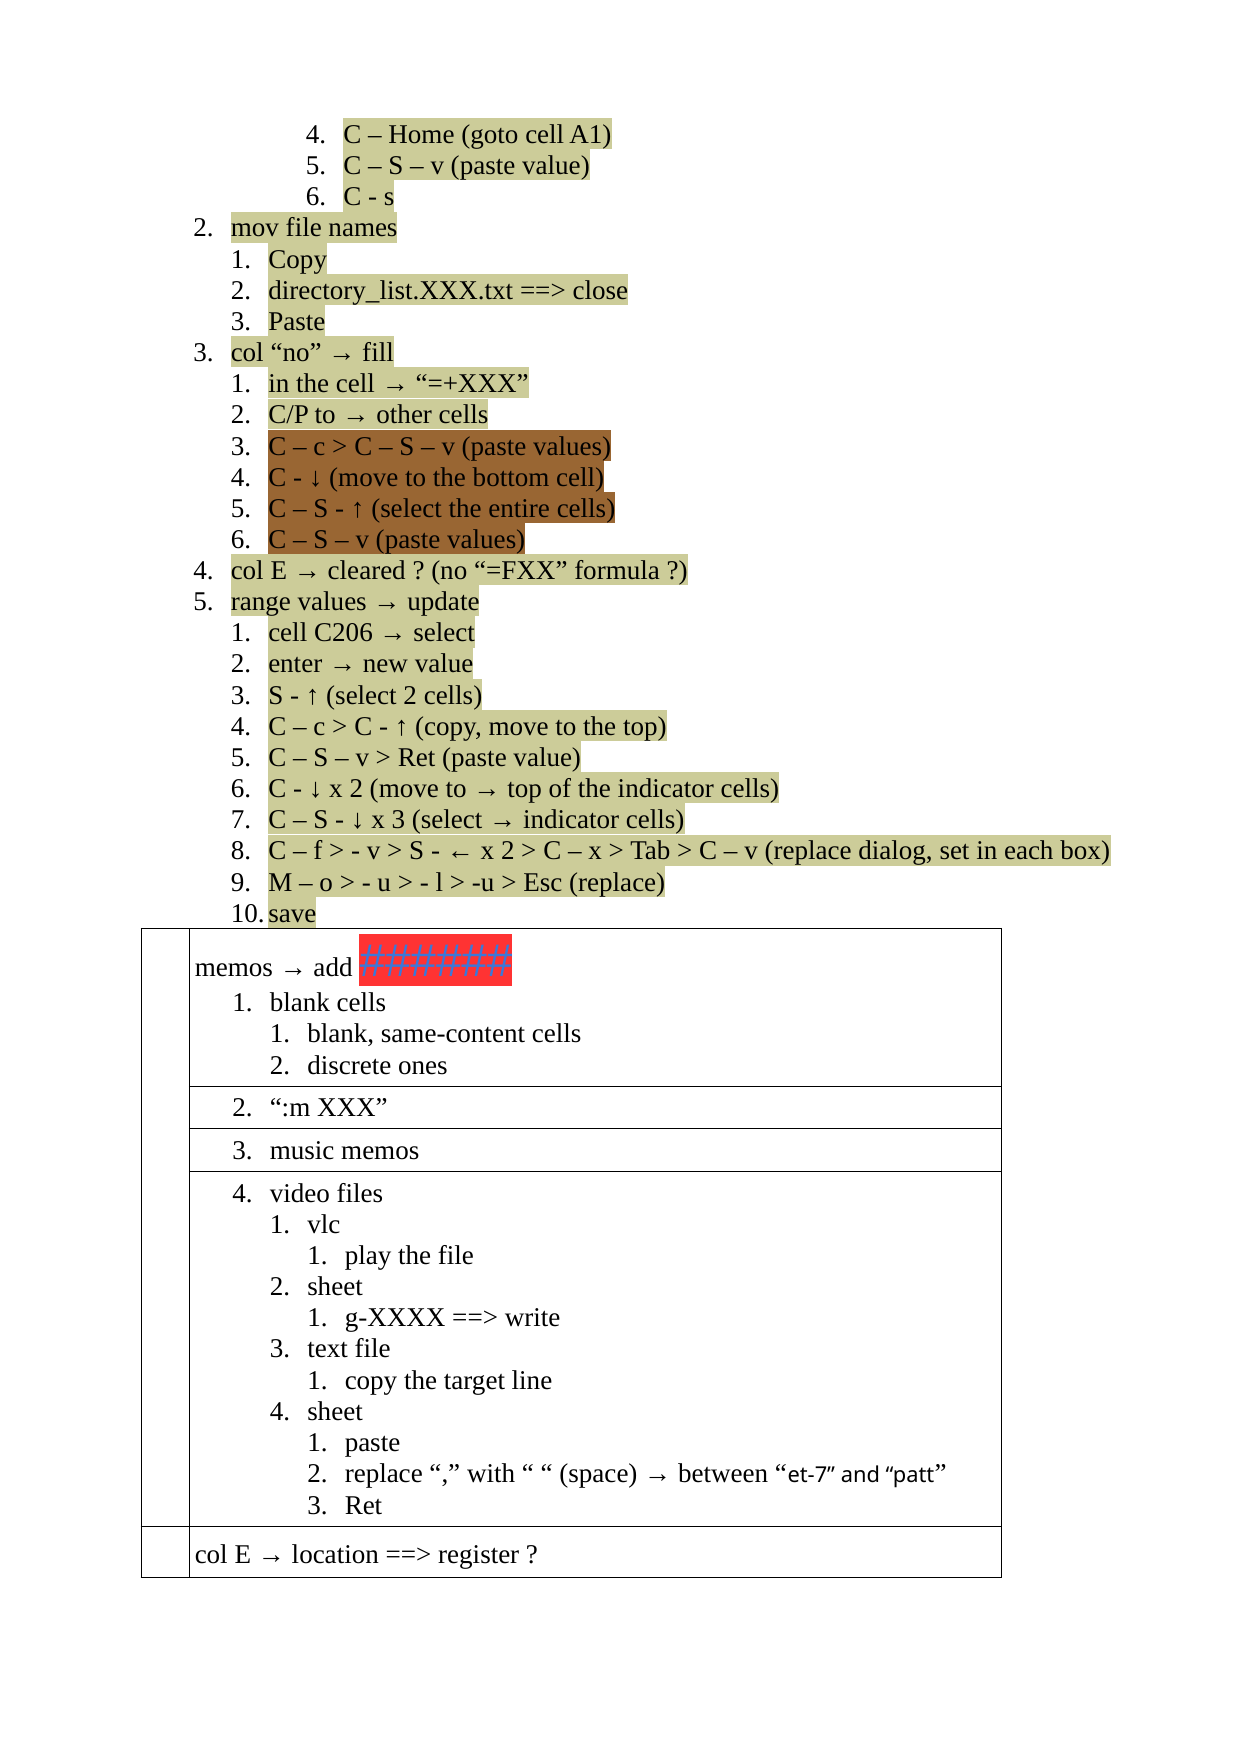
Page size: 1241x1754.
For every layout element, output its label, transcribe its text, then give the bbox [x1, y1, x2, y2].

table_cell video files vlc play the file sheet g-XXXX ==> write text file copy the target line sheet paste replace “,” with “ “ (space) → between “et-7” and “patt” Ret [190, 1172, 1001, 1526]
list C – S – v (paste value) [306, 149, 1122, 180]
table_cell [142, 1527, 189, 1577]
table_cell “:m XXX” [190, 1087, 1001, 1128]
list Paste [231, 305, 1122, 336]
list Copy [231, 243, 1122, 274]
list C – S – v (paste values) [231, 523, 1122, 554]
table_cell col E → location ==> register ? [190, 1527, 1001, 1577]
list C – S – v > Ret (paste value) [231, 741, 1122, 772]
list enter → new value [231, 648, 1122, 679]
table_header memos → add ###### blank cells blank, same-content cells discrete ones [190, 929, 1001, 1086]
list range values → update [193, 585, 1122, 616]
list cell C206 → select [231, 616, 1122, 648]
list C – S - ↑ (select the entire cells) [231, 492, 1122, 523]
list S - ↑ (select 2 cells) [231, 679, 1122, 710]
list col “no” → fill [193, 336, 1122, 367]
table_cell music memos [190, 1129, 1001, 1171]
list mov file names [193, 212, 1122, 243]
list C – c > C - ↑ (copy, move to the top) [231, 710, 1122, 741]
list C/P to → other cells [231, 398, 1122, 429]
list directory_list.XXX.txt ==> close [231, 274, 1122, 305]
list C - ↓ x 2 (move to → top of the indicator cells) [231, 772, 1122, 803]
table_header [142, 929, 189, 1526]
list C - ↓ (move to the bottom cell) [231, 461, 1122, 492]
list C – c > C – S – v (paste values) [231, 429, 1122, 461]
list in the cell → “=+XXX” [231, 367, 1122, 398]
list C – S - ↓ x 3 (select → indicator cells) [231, 803, 1122, 834]
list M – o > - u > - l > -u > Esc (replace) [231, 866, 1122, 897]
list col E → cleared ? (no “=FXX” formula ?) [193, 554, 1122, 585]
list C – Home (goto cell A1) [306, 118, 1122, 149]
list save [231, 897, 1122, 928]
list C – f > - v > S - ← x 2 > C – x > Tab > C – v (replace dialog, set in each box) [231, 834, 1122, 866]
list C - s [306, 180, 1122, 212]
